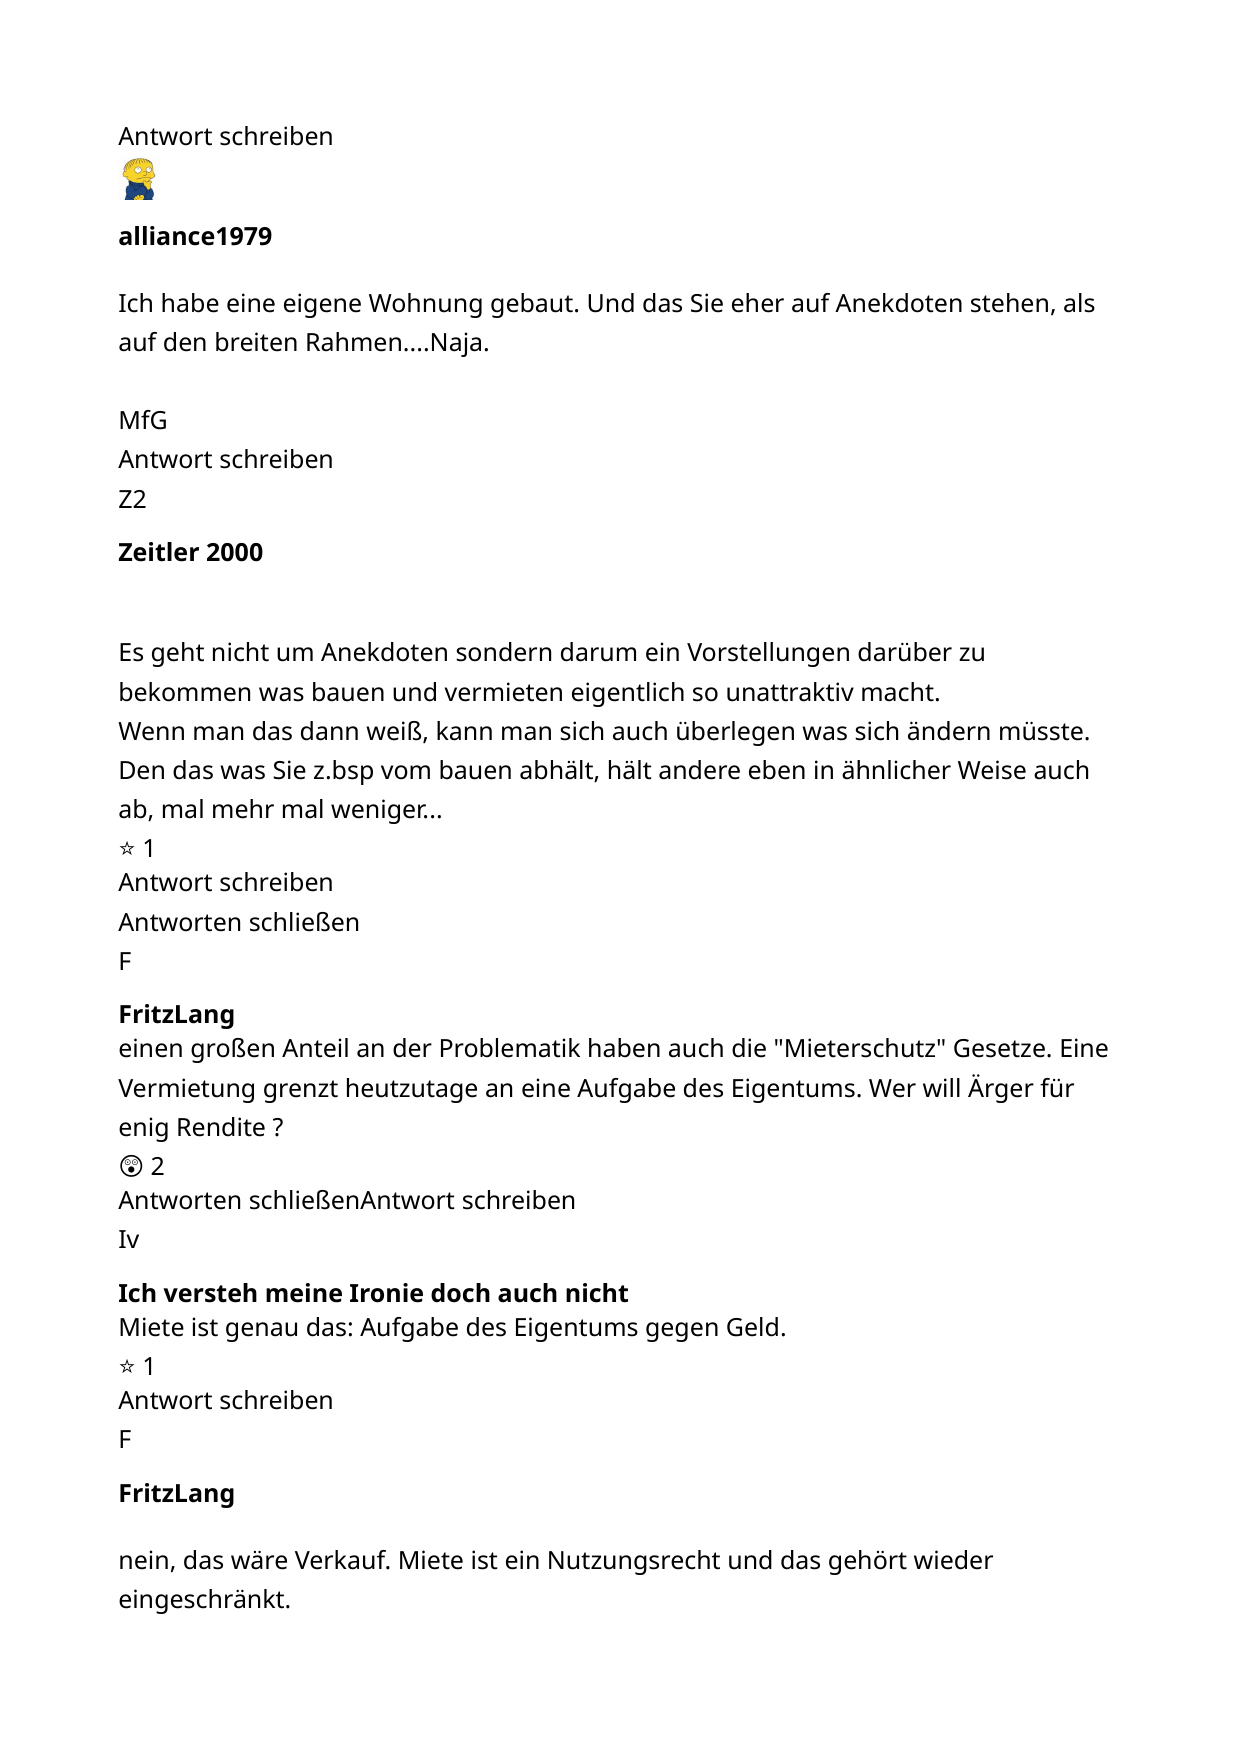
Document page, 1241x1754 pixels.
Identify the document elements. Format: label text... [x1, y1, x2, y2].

picture [118, 157, 161, 200]
subtitle Ich versteh meine Ironie doch auch nicht [118, 1276, 1122, 1310]
subtitle alliance1979 [118, 218, 1122, 252]
text ⭐️ 1 [118, 831, 1122, 865]
text Miete ist genau das: Aufgabe des Eigentums gegen Geld. [118, 1310, 1122, 1344]
text Antwort schreiben [118, 442, 1122, 476]
text Antwort schreiben [118, 1383, 1122, 1417]
subtitle FritzLang [118, 1476, 1122, 1510]
text F [118, 1422, 1122, 1456]
text ⭐️ 1 [118, 1349, 1122, 1383]
subtitle FritzLang [118, 997, 1122, 1031]
text 😲 2 [118, 1149, 1122, 1183]
text Iv [118, 1222, 1122, 1256]
text Z2 [118, 481, 1122, 515]
text Antwort schreiben [118, 118, 1122, 152]
text Antwort schreiben [118, 865, 1122, 899]
text F [118, 943, 1122, 977]
text Antworten schließen [118, 904, 1122, 938]
text Es geht nicht um Anekdoten sondern darum ein Vorstellungen darüber zu bekommen was bauen und vermieten eigentlich so unattraktiv macht. [118, 635, 1122, 708]
text nein, das wäre Verkauf. Miete ist ein Nutzungsrecht und das gehört wieder eingeschränkt. [118, 1543, 1122, 1616]
text Wenn man das dann weiß, kann man sich auch überlegen was sich ändern müsste. Den das was Sie z.bsp vom bauen abhält, hält andere eben in ähnlicher Weise auch ab, mal mehr mal weniger... [118, 713, 1122, 826]
text Antworten schließenAntwort schreiben [118, 1183, 1122, 1217]
subtitle Zeitler 2000 [118, 535, 1122, 569]
text Ich habe eine eigene Wohnung gebaut. Und das Sie eher auf Anekdoten stehen, als auf den breiten Rahmen....Naja. MfG [118, 285, 1122, 437]
text einen großen Anteil an der Problematik haben auch die "Mieterschutz" Gesetze. Eine Vermietung grenzt heutzutage an eine Aufgabe des Eigentums. Wer will Ärger für enig Rendite ? [118, 1031, 1122, 1143]
